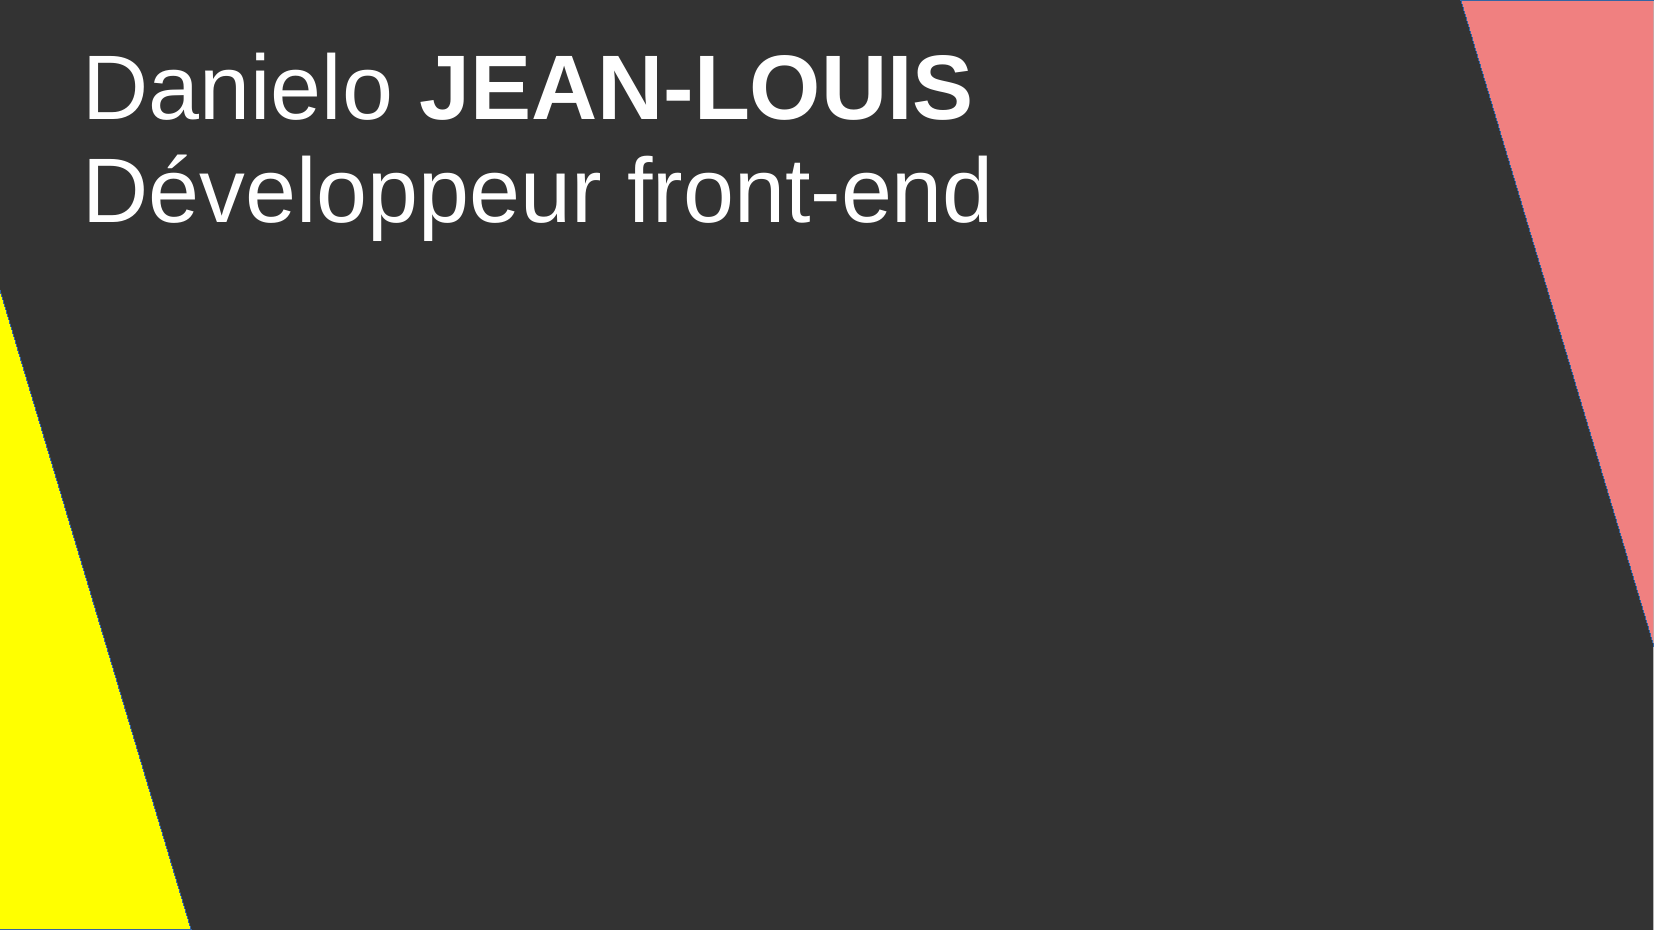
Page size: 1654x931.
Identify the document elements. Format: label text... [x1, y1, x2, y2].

text_box [1460, 0, 1654, 647]
text_box [0, 289, 192, 930]
subtitle Danielo JEAN-LOUIS Développeur front-end [82, 36, 1571, 758]
